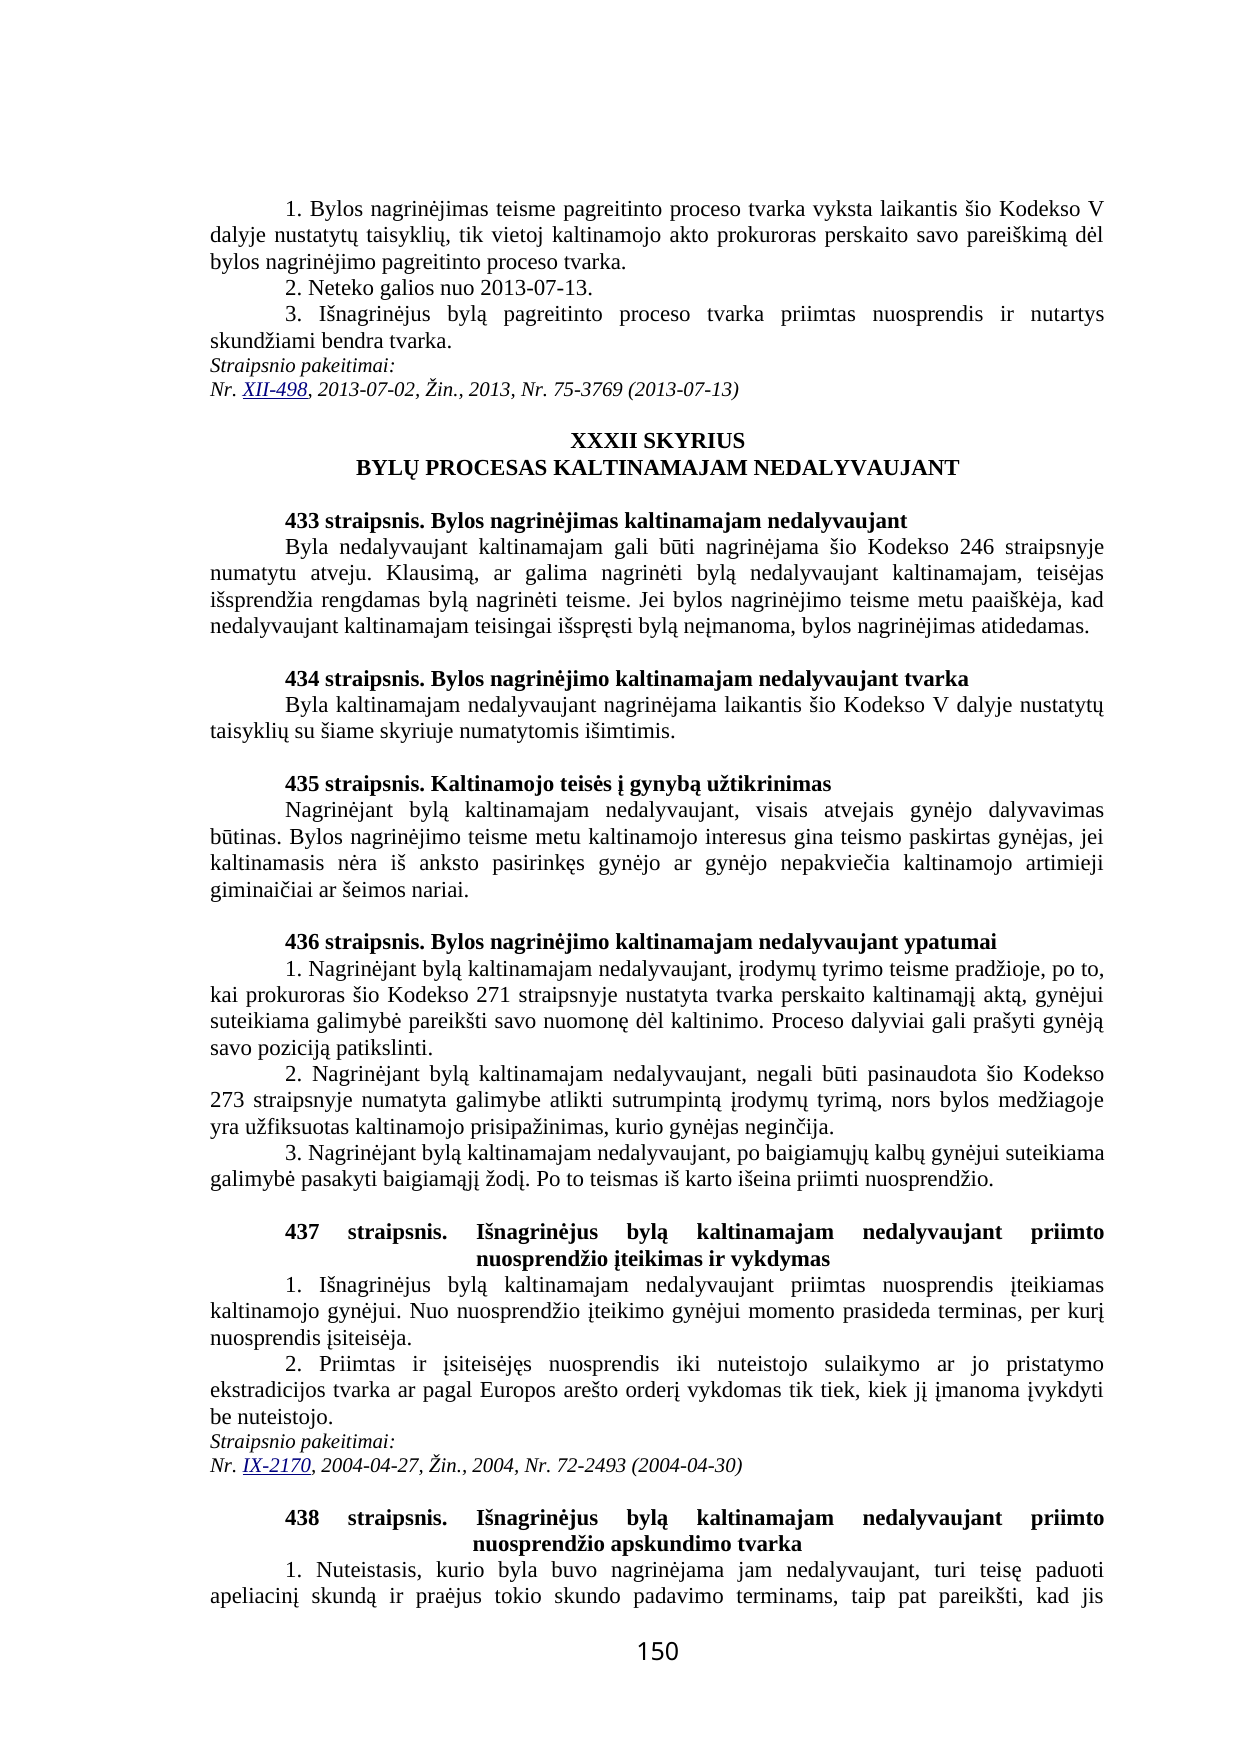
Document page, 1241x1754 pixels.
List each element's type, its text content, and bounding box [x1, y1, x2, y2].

text 435 straipsnis. Kaltinamojo teisės į gynybą užtikrinimas [210, 770, 1106, 797]
text 437 straipsnis. Išnagrinėjus bylą kaltinamajam nedalyvaujant priimto nuosprendžio įteikimas ir vykdymas [285, 1218, 1106, 1271]
text 3. Išnagrinėjus bylą pagreitinto proceso tvarka priimtas nuosprendis ir nutartys skundžiami bendra tvarka. [210, 300, 1106, 353]
subtitle XXXII skyrius [210, 428, 1106, 454]
text Nr. XII-498, 2013-07-02, Žin., 2013, Nr. 75-3769 (2013-07-13) [210, 377, 1106, 401]
text Nagrinėjant bylą kaltinamajam nedalyvaujant, visais atvejais gynėjo dalyvavimas būtinas. Bylos nagrinėjimo teisme metu kaltinamojo interesus gina teismo paskirtas gynėjas, jei kaltinamasis nėra iš anksto pasirinkęs gynėjo ar gynėjo nepakviečia kaltinamojo artimieji giminaičiai ar šeimos nariai. [210, 797, 1106, 902]
text 1. Nuteistasis, kurio byla buvo nagrinėjama jam nedalyvaujant, turi teisę paduoti apeliacinį skundą ir praėjus tokio skundo padavimo terminams, taip pat pareikšti, kad jis [210, 1556, 1106, 1609]
text 2. Nagrinėjant bylą kaltinamajam nedalyvaujant, negali būti pasinaudota šio Kodekso 273 straipsnyje numatyta galimybe atlikti sutrumpintą įrodymų tyrimą, nors bylos medžiagoje yra užfiksuotas kaltinamojo prisipažinimas, kurio gynėjas neginčija. [210, 1060, 1106, 1139]
text Nr. IX-2170, 2004-04-27, Žin., 2004, Nr. 72-2493 (2004-04-30) [210, 1453, 1106, 1477]
text 436 straipsnis. Bylos nagrinėjimo kaltinamajam nedalyvaujant ypatumai [210, 928, 1106, 955]
text 1. Išnagrinėjus bylą kaltinamajam nedalyvaujant priimtas nuosprendis įteikiamas kaltinamojo gynėjui. Nuo nuosprendžio įteikimo gynėjui momento prasideda terminas, per kurį nuosprendis įsiteisėja. [210, 1271, 1106, 1350]
text 434 straipsnis. Bylos nagrinėjimo kaltinamajam nedalyvaujant tvarka [210, 665, 1106, 691]
text 1. Bylos nagrinėjimas teisme pagreitinto proceso tvarka vyksta laikantis šio Kodekso V dalyje nustatytų taisyklių, tik vietoj kaltinamojo akto prokuroras perskaito savo pareiškimą dėl bylos nagrinėjimo pagreitinto proceso tvarka. [210, 195, 1106, 274]
text Byla kaltinamajam nedalyvaujant nagrinėjama laikantis šio Kodekso V dalyje nustatytų taisyklių su šiame skyriuje numatytomis išimtimis. [210, 691, 1106, 744]
text 2. Priimtas ir įsiteisėjęs nuosprendis iki nuteistojo sulaikymo ar jo pristatymo ekstradicijos tvarka ar pagal Europos arešto orderį vykdomas tik tiek, kiek jį įmanoma įvykdyti be nuteistojo. [210, 1350, 1106, 1429]
text 3. Nagrinėjant bylą kaltinamajam nedalyvaujant, po baigiamųjų kalbų gynėjui suteikiama galimybė pasakyti baigiamąjį žodį. Po to teismas iš karto išeina priimti nuosprendžio. [210, 1139, 1106, 1192]
text Straipsnio pakeitimai: [210, 353, 1106, 377]
text 1. Nagrinėjant bylą kaltinamajam nedalyvaujant, įrodymų tyrimo teisme pradžioje, po to, kai prokuroras šio Kodekso 271 straipsnyje nustatyta tvarka perskaito kaltinamąjį aktą, gynėjui suteikiama galimybė pareikšti savo nuomonę dėl kaltinimo. Proceso dalyviai gali prašyti gynėją savo poziciją patikslinti. [210, 955, 1106, 1060]
text Byla nedalyvaujant kaltinamajam gali būti nagrinėjama šio Kodekso 246 straipsnyje numatytu atveju. Klausimą, ar galima nagrinėti bylą nedalyvaujant kaltinamajam, teisėjas išsprendžia rengdamas bylą nagrinėti teisme. Jei bylos nagrinėjimo teisme metu paaiškėja, kad nedalyvaujant kaltinamajam teisingai išspręsti bylą neįmanoma, bylos nagrinėjimas atidedamas. [210, 533, 1106, 638]
text 438 straipsnis. Išnagrinėjus bylą kaltinamajam nedalyvaujant priimto nuosprendžio apskundimo tvarka [285, 1503, 1106, 1556]
text Straipsnio pakeitimai: [210, 1429, 1106, 1453]
text 433 straipsnis. Bylos nagrinėjimas kaltinamajam nedalyvaujant [210, 507, 1106, 533]
text Bylų procesas kaltinamajam nedalyvaujant [210, 454, 1106, 480]
text 2. Neteko galios nuo 2013-07-13. [210, 274, 1106, 300]
